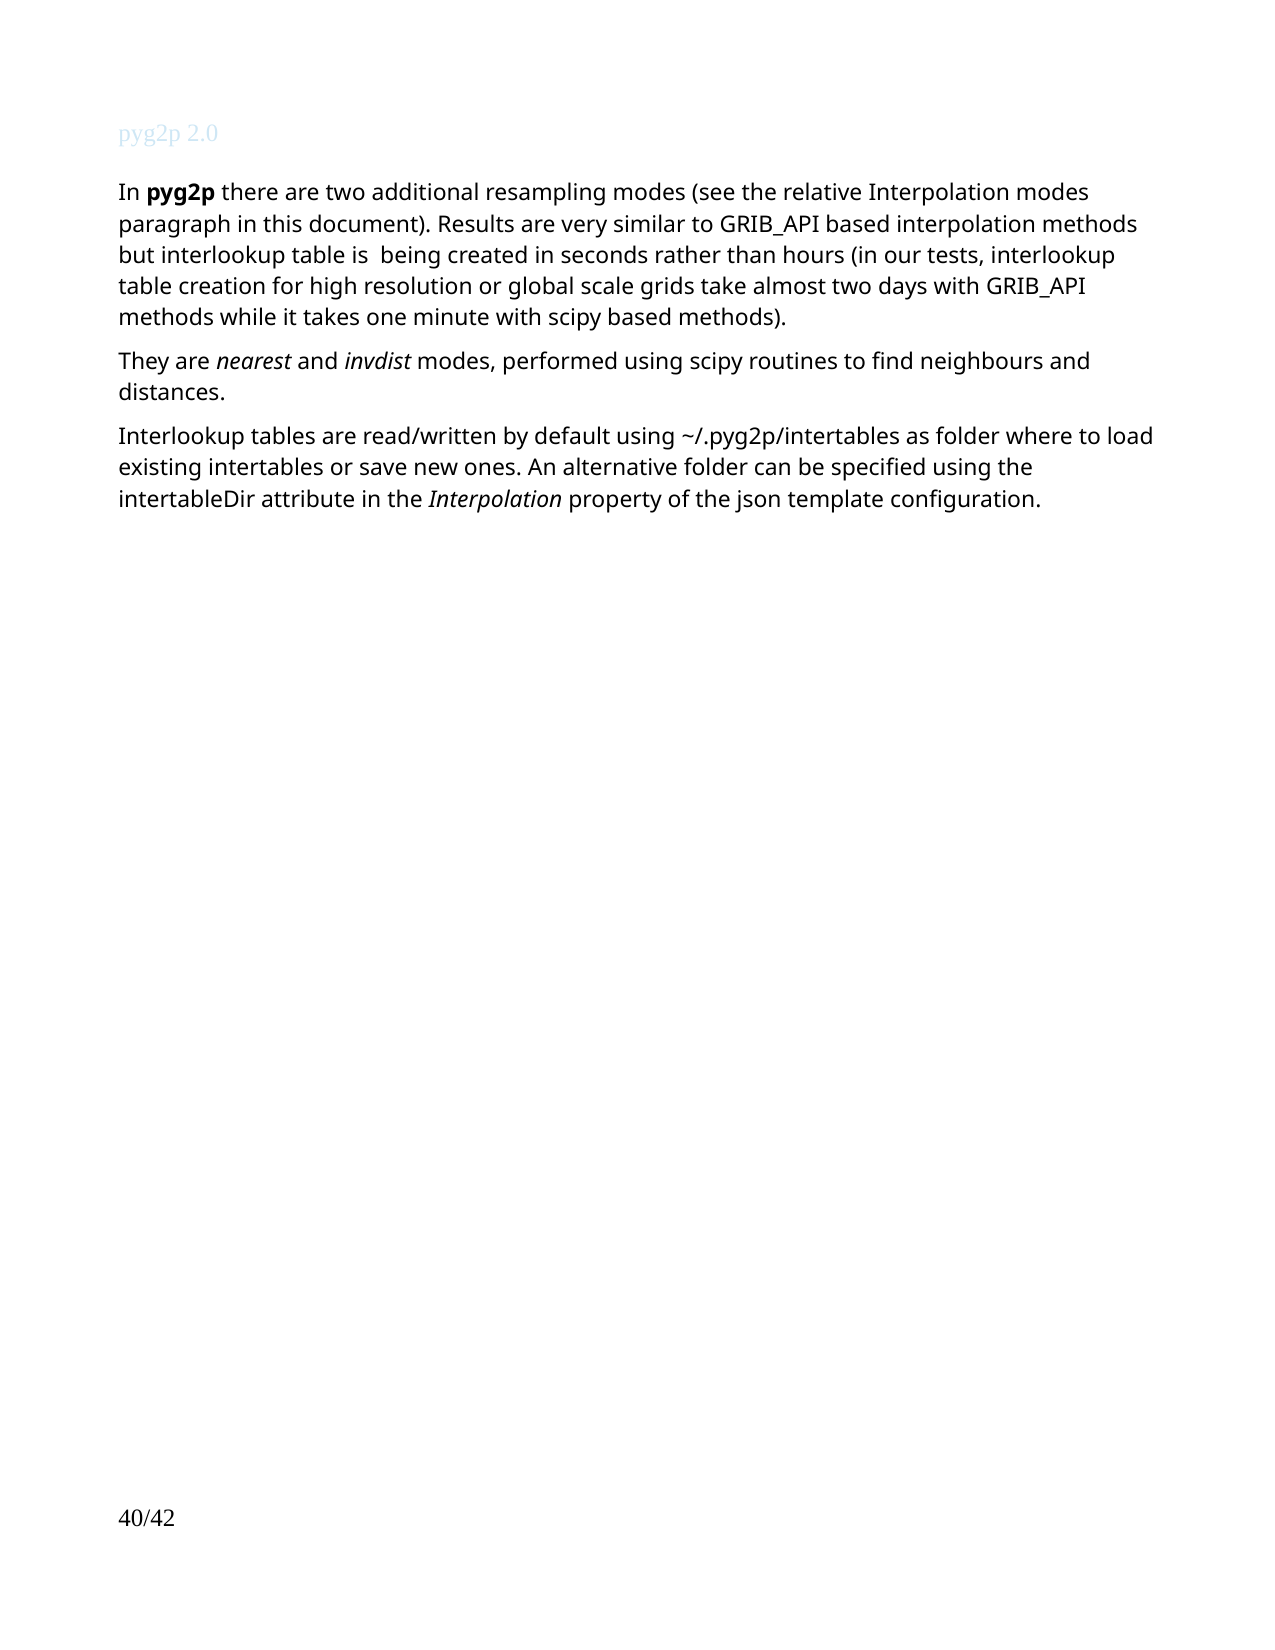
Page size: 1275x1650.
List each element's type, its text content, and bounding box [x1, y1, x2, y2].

text In pyg2p there are two additional resampling modes (see the relative Interpolation modes paragraph in this document). Results are very similar to GRIB_API based interpolation methods but interlookup table is being created in seconds rather than hours (in our tests, interlookup table creation for high resolution or global scale grids take almost two days with GRIB_API methods while it takes one minute with scipy based methods). [118, 176, 1157, 333]
text Interlookup tables are read/written by default using ~/.pyg2p/intertables as folder where to load existing intertables or save new ones. An alternative folder can be specified using the intertableDir attribute in the Interpolation property of the json template configuration. [118, 420, 1157, 514]
text They are nearest and invdist modes, performed using scipy routines to find neighbours and distances. [118, 345, 1157, 408]
